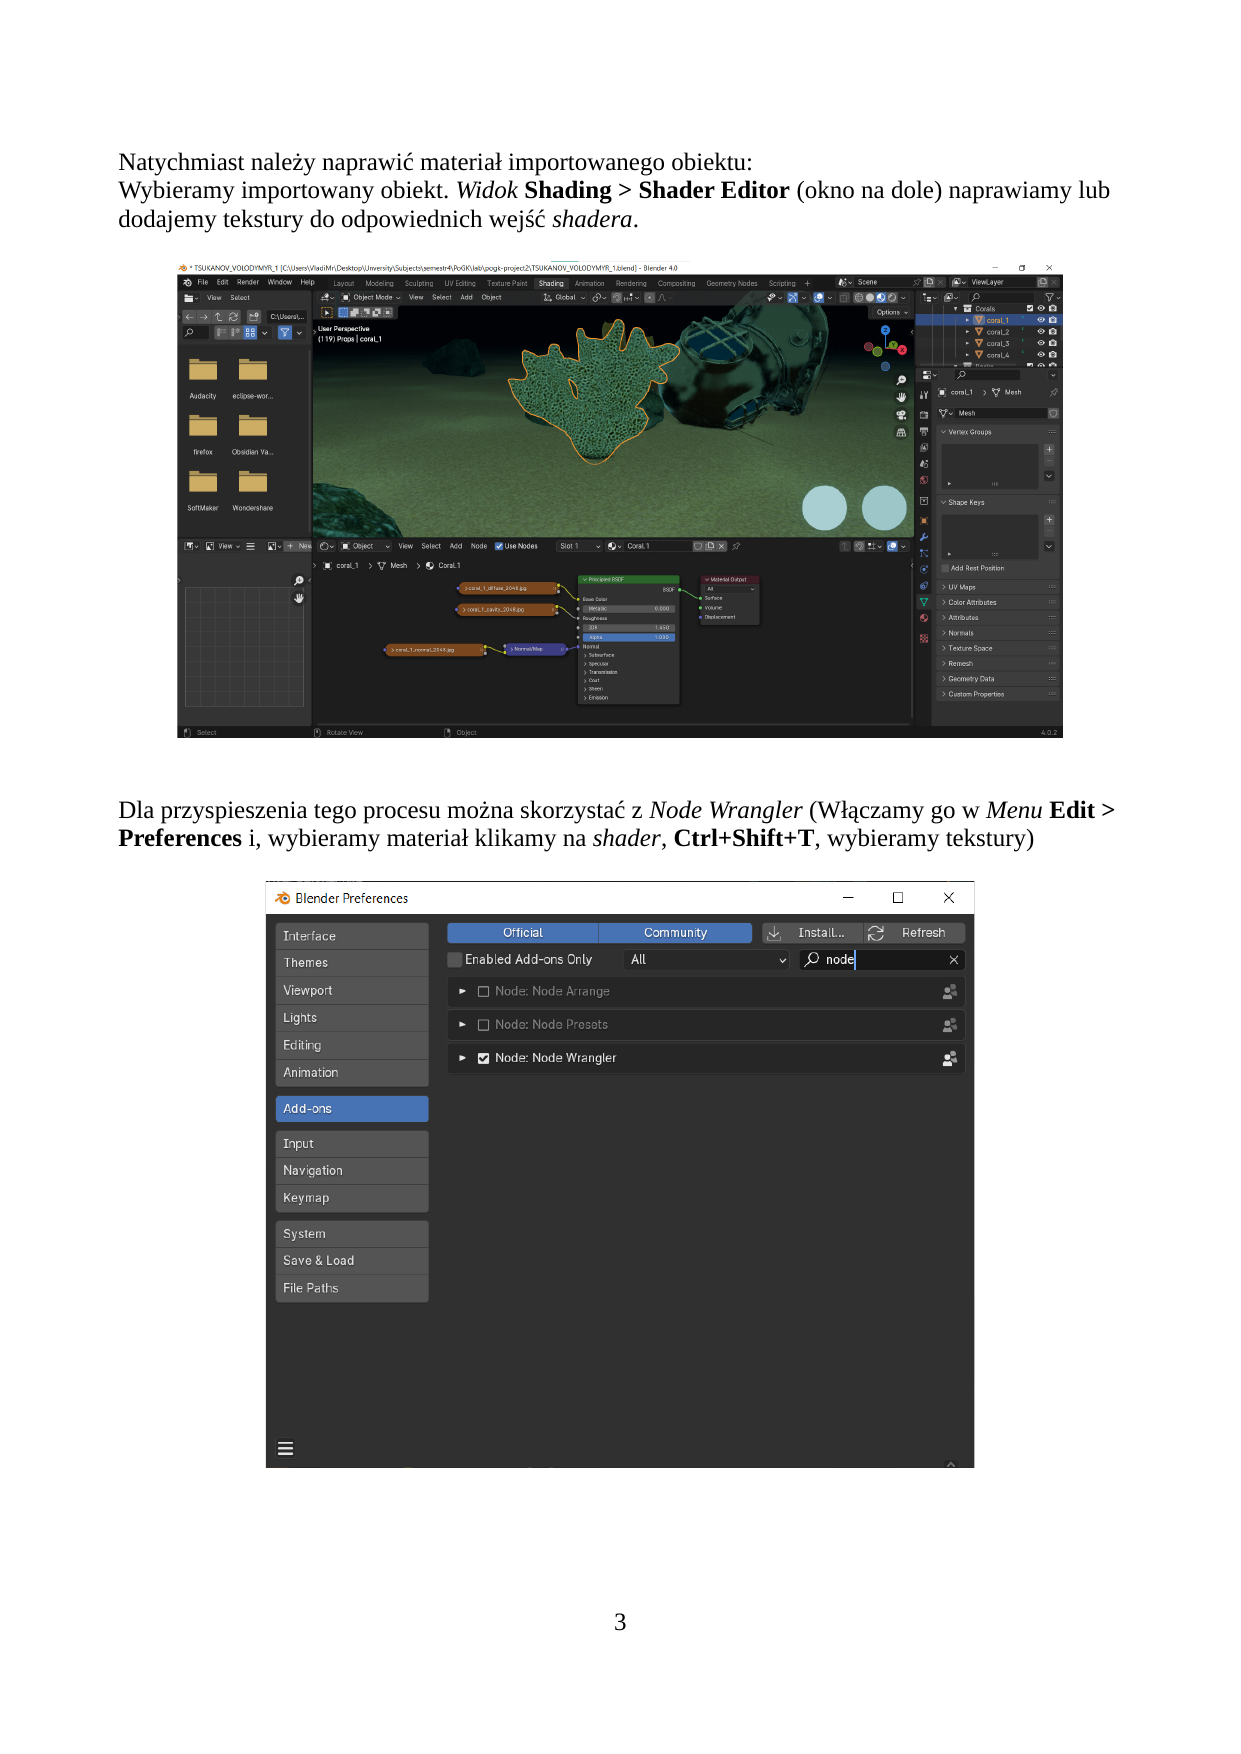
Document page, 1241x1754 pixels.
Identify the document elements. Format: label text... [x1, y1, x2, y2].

text Dla przyspieszenia tego procesu można skorzystać z Node Wrangler (Włączamy go w Menu Edit > Preferences i, wybieramy materiał klikamy na shader, Ctrl+Shift+T, wybieramy tekstury) [118, 795, 1122, 852]
picture [177, 261, 1063, 738]
picture [265, 881, 975, 1468]
text Natychmiast należy naprawić materiał importowanego obiektu: [118, 147, 1122, 176]
text Wybieramy importowany obiekt. Widok Shading > Shader Editor (okno na dole) naprawiamy lub dodajemy tekstury do odpowiednich wejść shadera. [118, 176, 1122, 233]
